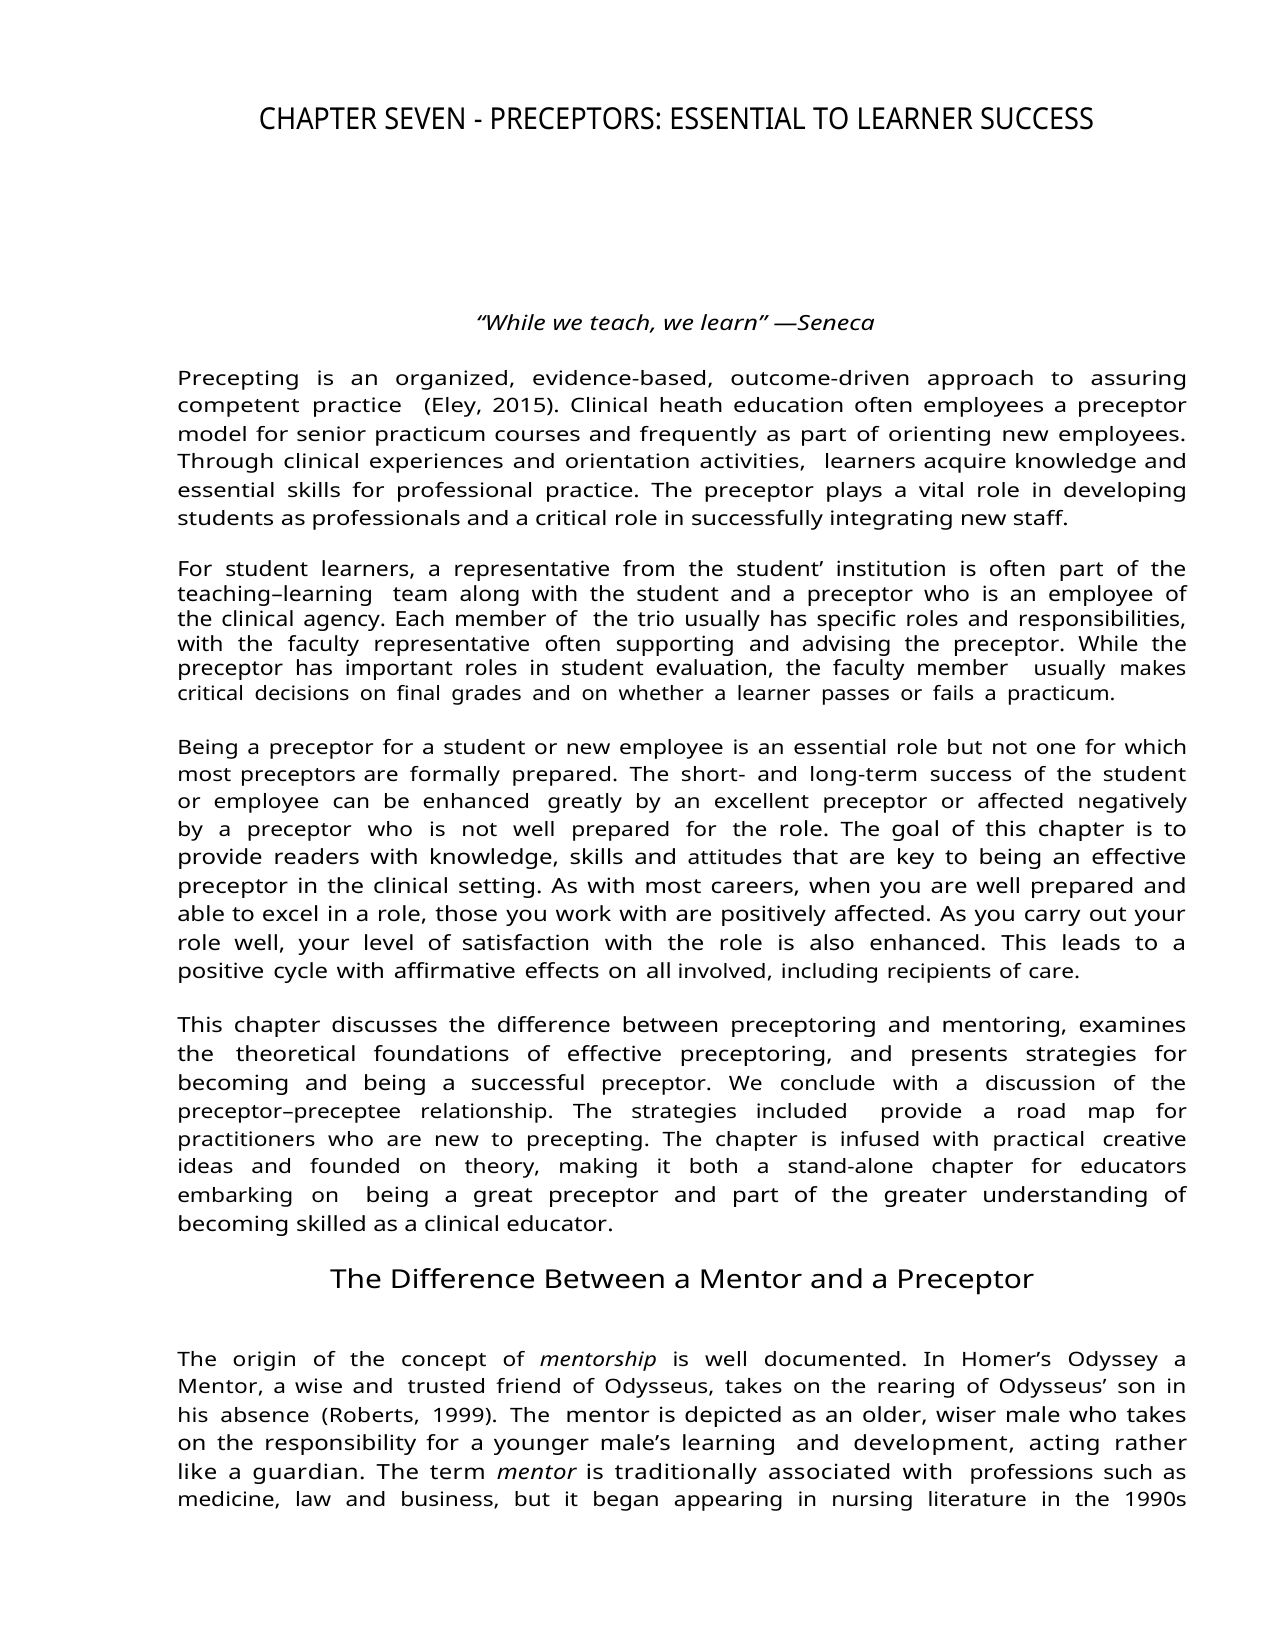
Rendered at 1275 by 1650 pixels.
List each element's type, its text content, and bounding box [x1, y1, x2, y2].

subtitle “While we teach, we learn” —Seneca [167, 308, 1186, 337]
subtitle CHAPTER SEVEN - PRECEPTORS: ESSENTIAL TO LEARNER SUCCESS [167, 97, 1186, 138]
text The origin of the concept of mentorship is well documented. In Homer’s Odyssey a Mentor, a wise and trusted friend of Odysseus, takes on the rearing of Odysseus’ son in his absence (Roberts, 1999). The mentor is depicted as an older, wiser male who takes on the responsibility for a younger male’s learning and development, acting rather like a guardian. The term mentor is traditionally associated with professions such as medicine, law and business, but it began appearing in nursing literature in the 1990s [177, 1345, 1187, 1513]
text Precepting is an organized, evidence-based, outcome-driven approach to assuring competent practice (Eley, 2015). Clinical heath education often employees a preceptor model for senior practicum courses and frequently as part of orienting new employees. Through clinical experiences and orientation activities, learners acquire knowledge and essential skills for professional practice. The preceptor plays a vital role in developing students as professionals and a critical role in successfully integrating new staﬀ. [177, 364, 1187, 531]
text This chapter discusses the diﬀerence between preceptoring and mentoring, examines the theoretical foundations of eﬀective preceptoring, and presents strategies for becoming and being a successful preceptor. We conclude with a discussion of the preceptor–preceptee relationship. The strategies included provide a road map for practitioners who are new to precepting. The chapter is infused with practical creative ideas and founded on theory, making it both a stand-alone chapter for educators embarking on being a great preceptor and part of the greater understanding of becoming skilled as a clinical educator. [177, 1011, 1187, 1237]
text The Diﬀerence Between a Mentor and a Preceptor [178, 1260, 1186, 1296]
text Being a preceptor for a student or new employee is an essential role but not one for which most preceptors are formally prepared. The short- and long-term success of the student or employee can be enhanced greatly by an excellent preceptor or aﬀected negatively by a preceptor who is not well prepared for the role. The goal of this chapter is to provide readers with knowledge, skills and attitudes that are key to being an eﬀective preceptor in the clinical setting. As with most careers, when you are well prepared and able to excel in a role, those you work with are positively aﬀected. As you carry out your role well, your level of satisfaction with the role is also enhanced. This leads to a positive cycle with aﬃrmative eﬀects on all involved, including recipients of care. [177, 733, 1187, 985]
text For student learners, a representative from the student’ institution is often part of the teaching–learning team along with the student and a preceptor who is an employee of the clinical agency. Each member of the trio usually has speciﬁc roles and responsibilities, with the faculty representative often supporting and advising the preceptor. While the preceptor has important roles in student evaluation, the faculty member usually makes critical decisions on ﬁnal grades and on whether a learner passes or fails a practicum. [177, 557, 1187, 706]
